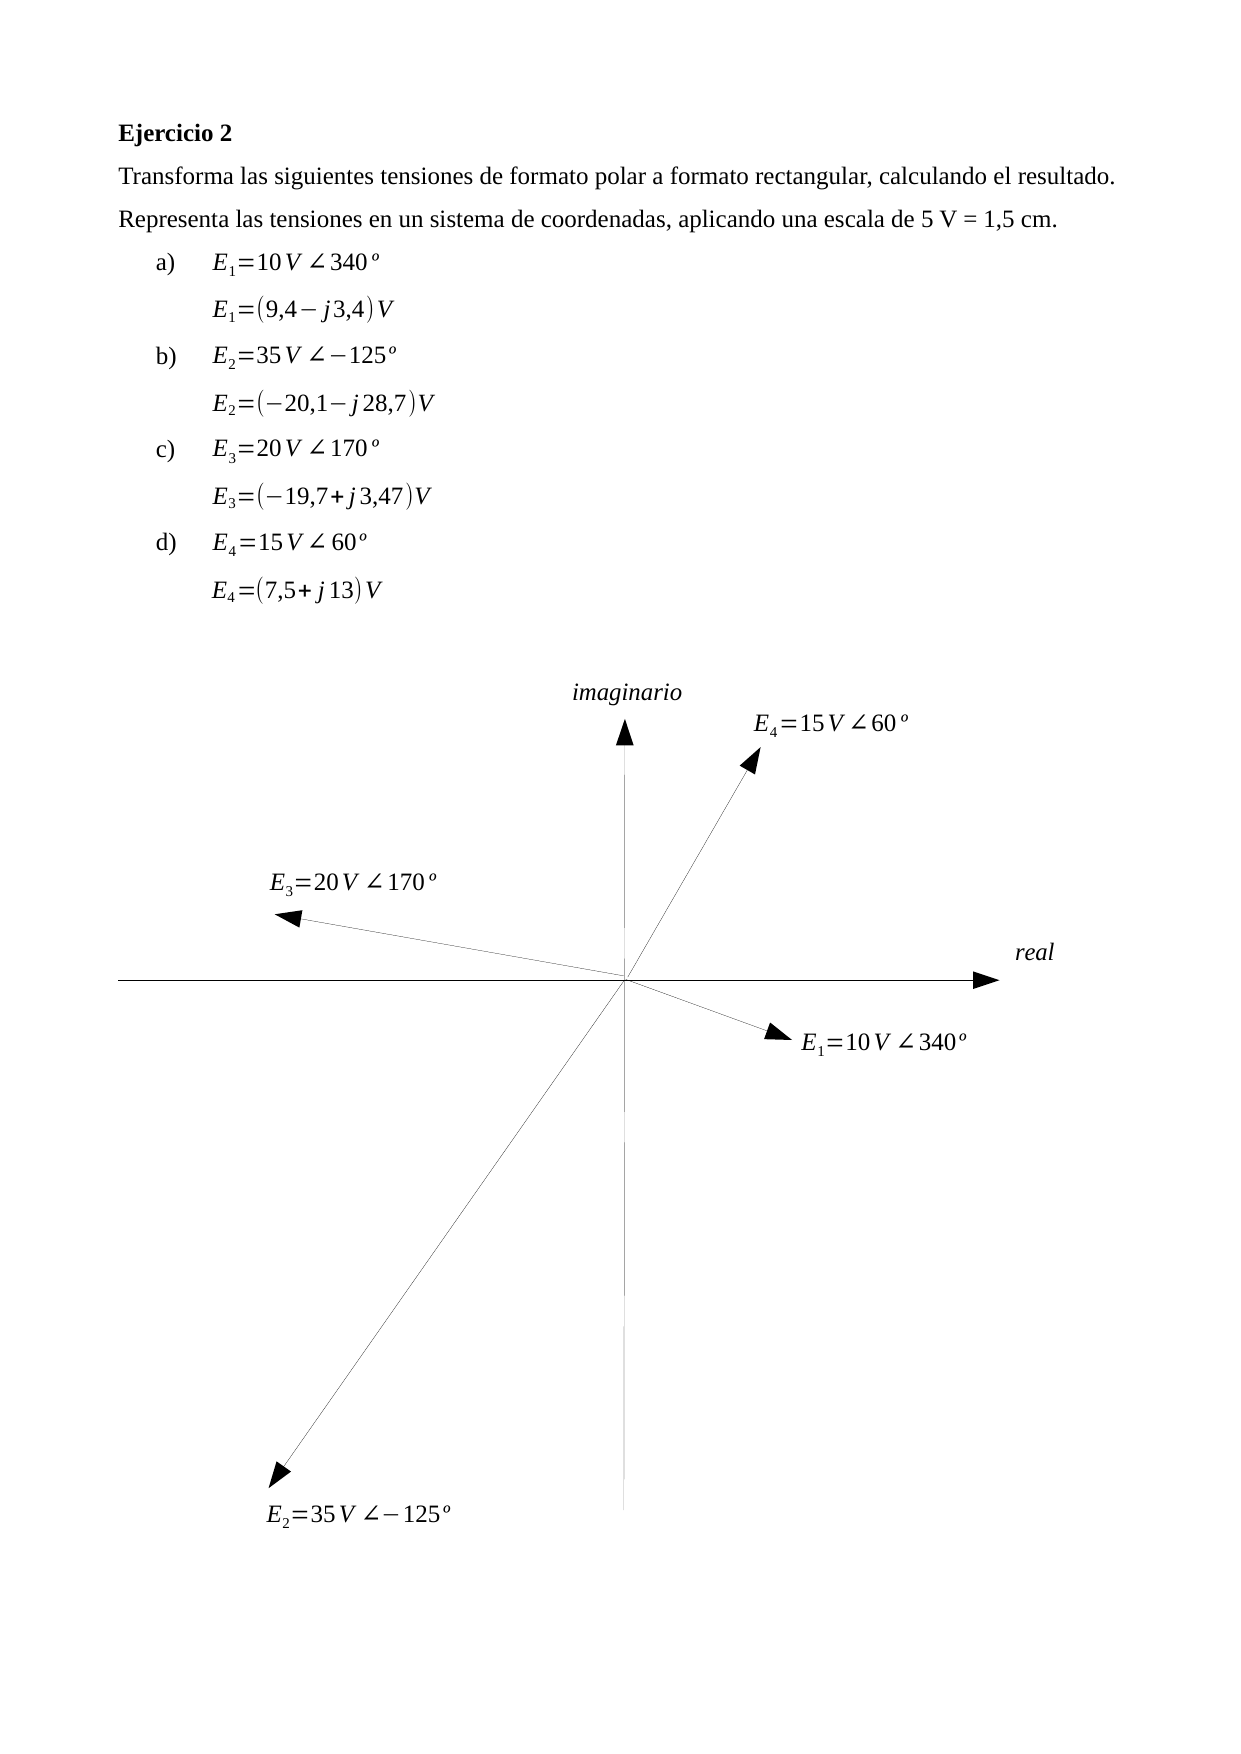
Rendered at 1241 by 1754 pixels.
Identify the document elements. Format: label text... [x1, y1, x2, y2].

text Transforma las siguientes tensiones de formato polar a formato rectangular, calculando el resultado. Representa las tensiones en un sistema de coordenadas, aplicando una escala de 5 V = 1,5 cm. [118, 161, 1122, 233]
text Ejercicio 2 [118, 118, 1122, 147]
